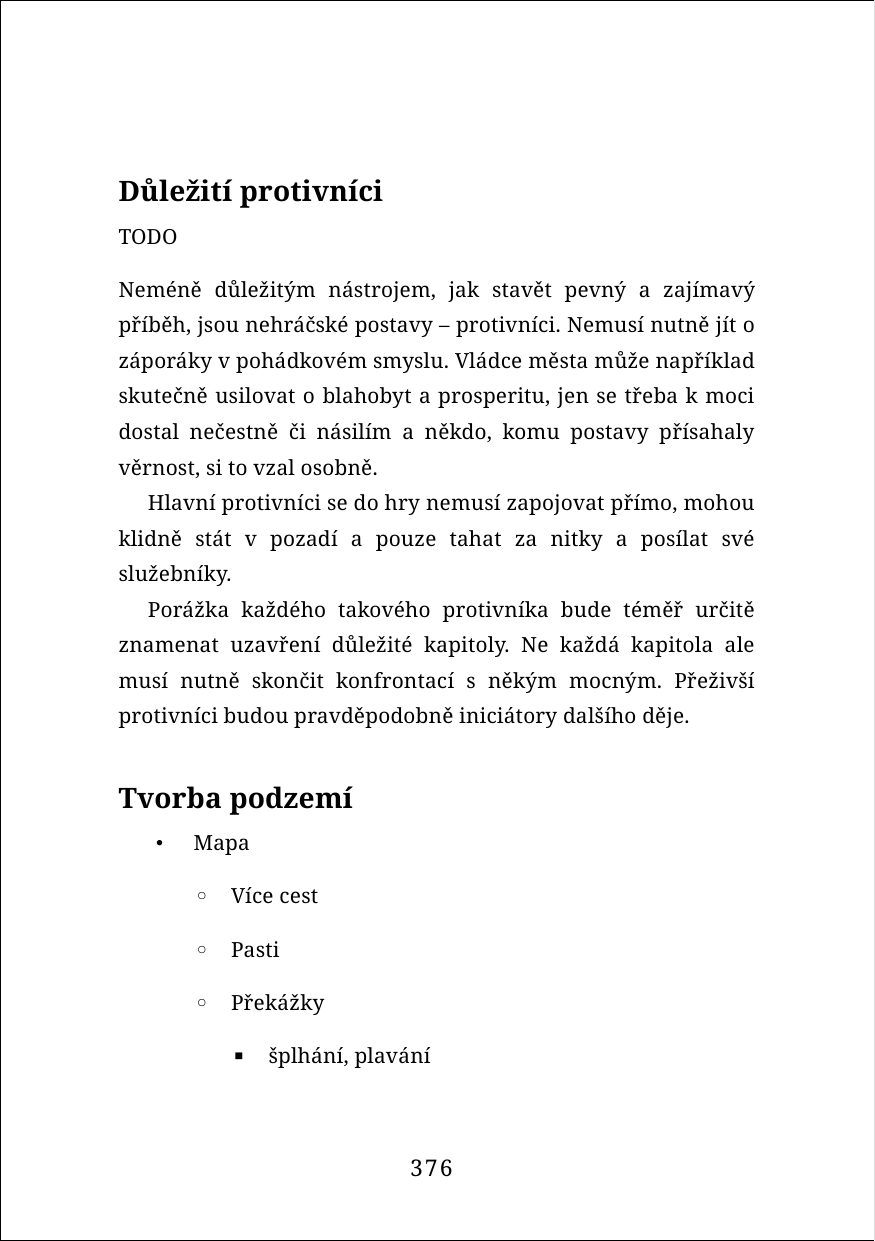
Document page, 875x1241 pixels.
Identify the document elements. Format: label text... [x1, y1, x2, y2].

list šplhání, plavání [231, 1041, 756, 1070]
text Neméně důležitým nástrojem, jak stavět pevný a zajímavý příběh, jsou nehráčské postavy – protivníci. Nemusí nutně jít o záporáky v pohádkovém smyslu. Vládce města může například skutečně usilovat o blahobyt a prosperitu, jen se třeba k moci dostal nečestně či násilím a někdo, komu postavy přísahaly věrnost, si to vzal osobně. Hlavní protivníci se do hry nemusí zapojovat přímo, mohou klidně stát v pozadí a pouze tahat za nitky a posílat své služebníky. Porážka každého takového protivníka bude téměř určitě znamenat uzavření důležité kapitoly. Ne každá kapitola ale musí nutně skončit konfrontací s někým mocným. Přeživší protivníci budou pravděpodobně iniciátory dalšího děje. [118, 275, 756, 730]
list Překážky [193, 988, 756, 1016]
subtitle Důležití protivníci [118, 172, 756, 210]
list Mapa [156, 828, 756, 857]
subtitle Tvorba podzemí [118, 778, 756, 817]
list Více cest [193, 882, 756, 910]
list Pasti [193, 935, 756, 963]
text TODO [118, 222, 756, 250]
